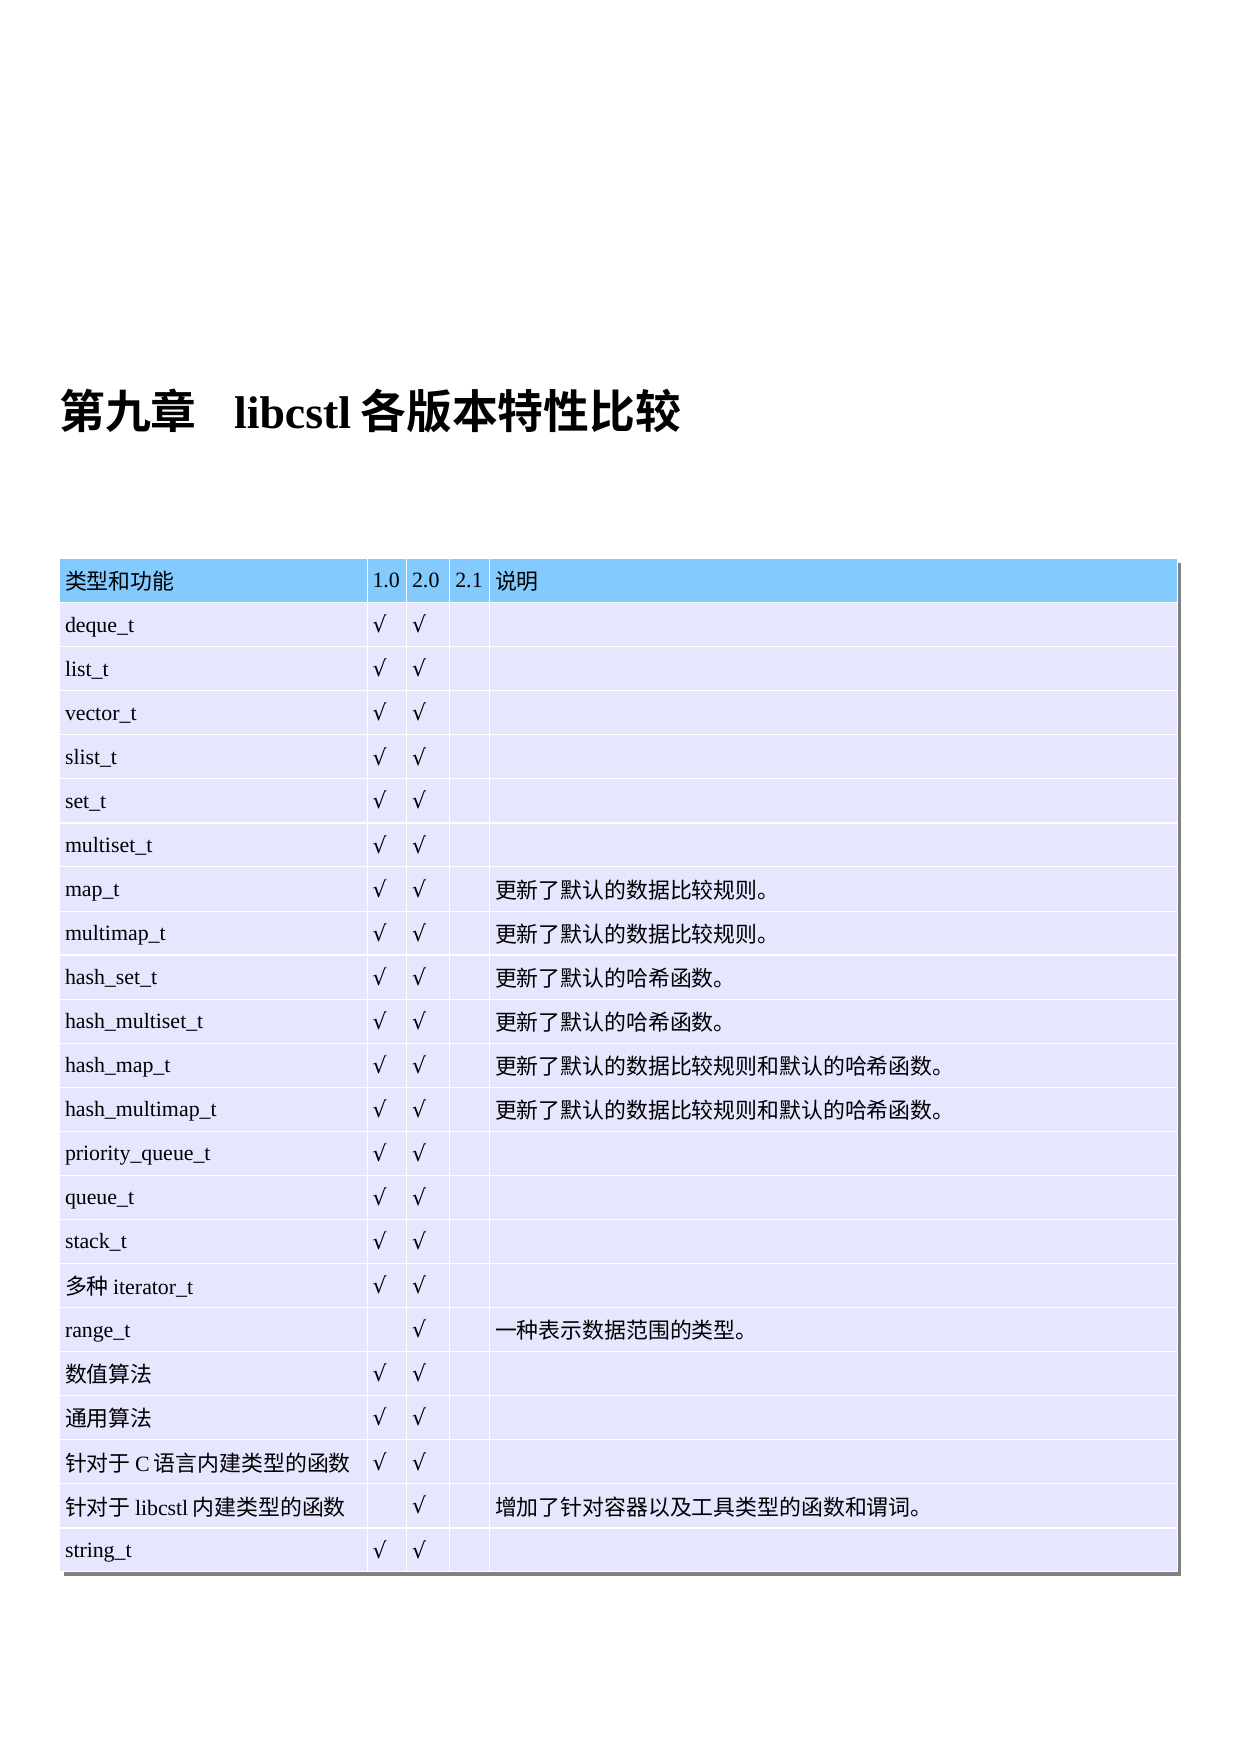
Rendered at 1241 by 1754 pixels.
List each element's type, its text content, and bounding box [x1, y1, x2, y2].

table_cell string_t [60, 1529, 367, 1571]
table_cell [490, 1529, 1177, 1571]
table_cell [450, 779, 489, 822]
table_cell √ [368, 1529, 406, 1571]
table_cell √ [368, 647, 406, 690]
table_cell [450, 1529, 489, 1571]
table_cell hash_set_t [60, 956, 367, 999]
table_cell range_t [60, 1308, 367, 1351]
table_cell √ [368, 1088, 406, 1131]
table_cell √ [368, 1352, 406, 1395]
table_cell √ [407, 1176, 449, 1219]
table_cell 更新了默认的数据比较规则和默认的哈希函数。 [490, 1044, 1177, 1087]
table_cell √ [368, 1044, 406, 1087]
table_cell [450, 867, 489, 911]
table_cell [450, 1352, 489, 1395]
table_cell √ [368, 735, 406, 778]
table_cell [368, 1308, 406, 1351]
table_cell list_t [60, 647, 367, 690]
table_cell √ [407, 1529, 449, 1571]
table_cell √ [368, 867, 406, 911]
table_cell 针对于libcstl内建类型的函数 [60, 1484, 367, 1527]
table_cell 一种表示数据范围的类型。 [490, 1308, 1177, 1351]
table_cell multimap_t [60, 912, 367, 954]
table_cell deque_t [60, 603, 367, 646]
table_header 1.0 [368, 559, 406, 602]
table_cell [450, 603, 489, 646]
table_cell 更新了默认的哈希函数。 [490, 1000, 1177, 1043]
table_cell 多种iterator_t [60, 1264, 367, 1307]
table_cell √ [368, 1176, 406, 1219]
table_cell [490, 1352, 1177, 1395]
table_cell √ [407, 1308, 449, 1351]
table_cell √ [368, 956, 406, 999]
table_cell √ [407, 1484, 449, 1527]
table_cell [450, 1440, 489, 1483]
table_cell [450, 691, 489, 734]
table_cell 更新了默认的数据比较规则。 [490, 867, 1177, 911]
table_cell √ [368, 691, 406, 734]
table_cell hash_map_t [60, 1044, 367, 1087]
table_cell [490, 691, 1177, 734]
table_cell [490, 824, 1177, 866]
table_cell √ [407, 867, 449, 911]
table_cell [450, 1396, 489, 1439]
table_cell 更新了默认的数据比较规则和默认的哈希函数。 [490, 1088, 1177, 1131]
table_cell √ [368, 1440, 406, 1483]
table_cell [450, 1220, 489, 1263]
table_cell √ [407, 824, 449, 866]
table_cell √ [407, 1440, 449, 1483]
table_cell [450, 824, 489, 866]
table_cell 针对于C语言内建类型的函数 [60, 1440, 367, 1483]
table_cell [490, 1132, 1177, 1175]
table_cell √ [368, 603, 406, 646]
table_cell [490, 779, 1177, 822]
table_cell √ [407, 1000, 449, 1043]
table_header 说明 [490, 559, 1177, 602]
table_cell vector_t [60, 691, 367, 734]
table_cell 更新了默认的哈希函数。 [490, 956, 1177, 999]
subtitle libcstl各版本特性比较 [59, 360, 1181, 457]
table_cell [490, 1176, 1177, 1219]
table_cell [450, 912, 489, 954]
table_cell queue_t [60, 1176, 367, 1219]
table_cell hash_multiset_t [60, 1000, 367, 1043]
table_cell √ [368, 779, 406, 822]
table_cell √ [368, 1264, 406, 1307]
table_cell stack_t [60, 1220, 367, 1263]
table_cell [450, 1000, 489, 1043]
table_cell [450, 1088, 489, 1131]
table_cell [490, 1396, 1177, 1439]
table_cell √ [407, 779, 449, 822]
table_cell √ [407, 1220, 449, 1263]
table_header 2.1 [450, 559, 489, 602]
table_cell [450, 1132, 489, 1175]
table_cell √ [368, 1396, 406, 1439]
table_cell √ [407, 956, 449, 999]
table_cell [368, 1484, 406, 1527]
table_cell √ [407, 1352, 449, 1395]
table_header 类型和功能 [60, 559, 367, 602]
table_cell multiset_t [60, 824, 367, 866]
table_cell √ [407, 735, 449, 778]
table_cell [450, 735, 489, 778]
table_cell √ [407, 647, 449, 690]
table_cell √ [368, 824, 406, 866]
table_cell [450, 1176, 489, 1219]
table_cell √ [407, 1132, 449, 1175]
table_cell √ [407, 912, 449, 954]
table_cell √ [368, 1000, 406, 1043]
table_cell √ [368, 1132, 406, 1175]
table_cell √ [407, 1044, 449, 1087]
table_cell [450, 1308, 489, 1351]
table_cell [490, 1264, 1177, 1307]
table_cell [490, 647, 1177, 690]
table_cell √ [368, 912, 406, 954]
table_cell [450, 1044, 489, 1087]
table_cell 数值算法 [60, 1352, 367, 1395]
table_cell [450, 1484, 489, 1527]
table_cell 更新了默认的数据比较规则。 [490, 912, 1177, 954]
table_cell [450, 956, 489, 999]
table_cell [490, 1220, 1177, 1263]
table_cell [450, 647, 489, 690]
table_cell √ [407, 691, 449, 734]
table_cell [490, 735, 1177, 778]
table_cell 增加了针对容器以及工具类型的函数和谓词。 [490, 1484, 1177, 1527]
table_cell priority_queue_t [60, 1132, 367, 1175]
table_cell √ [407, 1088, 449, 1131]
table_cell [490, 1440, 1177, 1483]
table_cell set_t [60, 779, 367, 822]
table_cell slist_t [60, 735, 367, 778]
table_cell hash_multimap_t [60, 1088, 367, 1131]
table_cell √ [407, 1264, 449, 1307]
table_cell [450, 1264, 489, 1307]
table_header 2.0 [407, 559, 449, 602]
table_cell √ [407, 603, 449, 646]
table_cell √ [407, 1396, 449, 1439]
table_cell √ [368, 1220, 406, 1263]
table_cell [490, 603, 1177, 646]
table_cell map_t [60, 867, 367, 911]
table_cell 通用算法 [60, 1396, 367, 1439]
